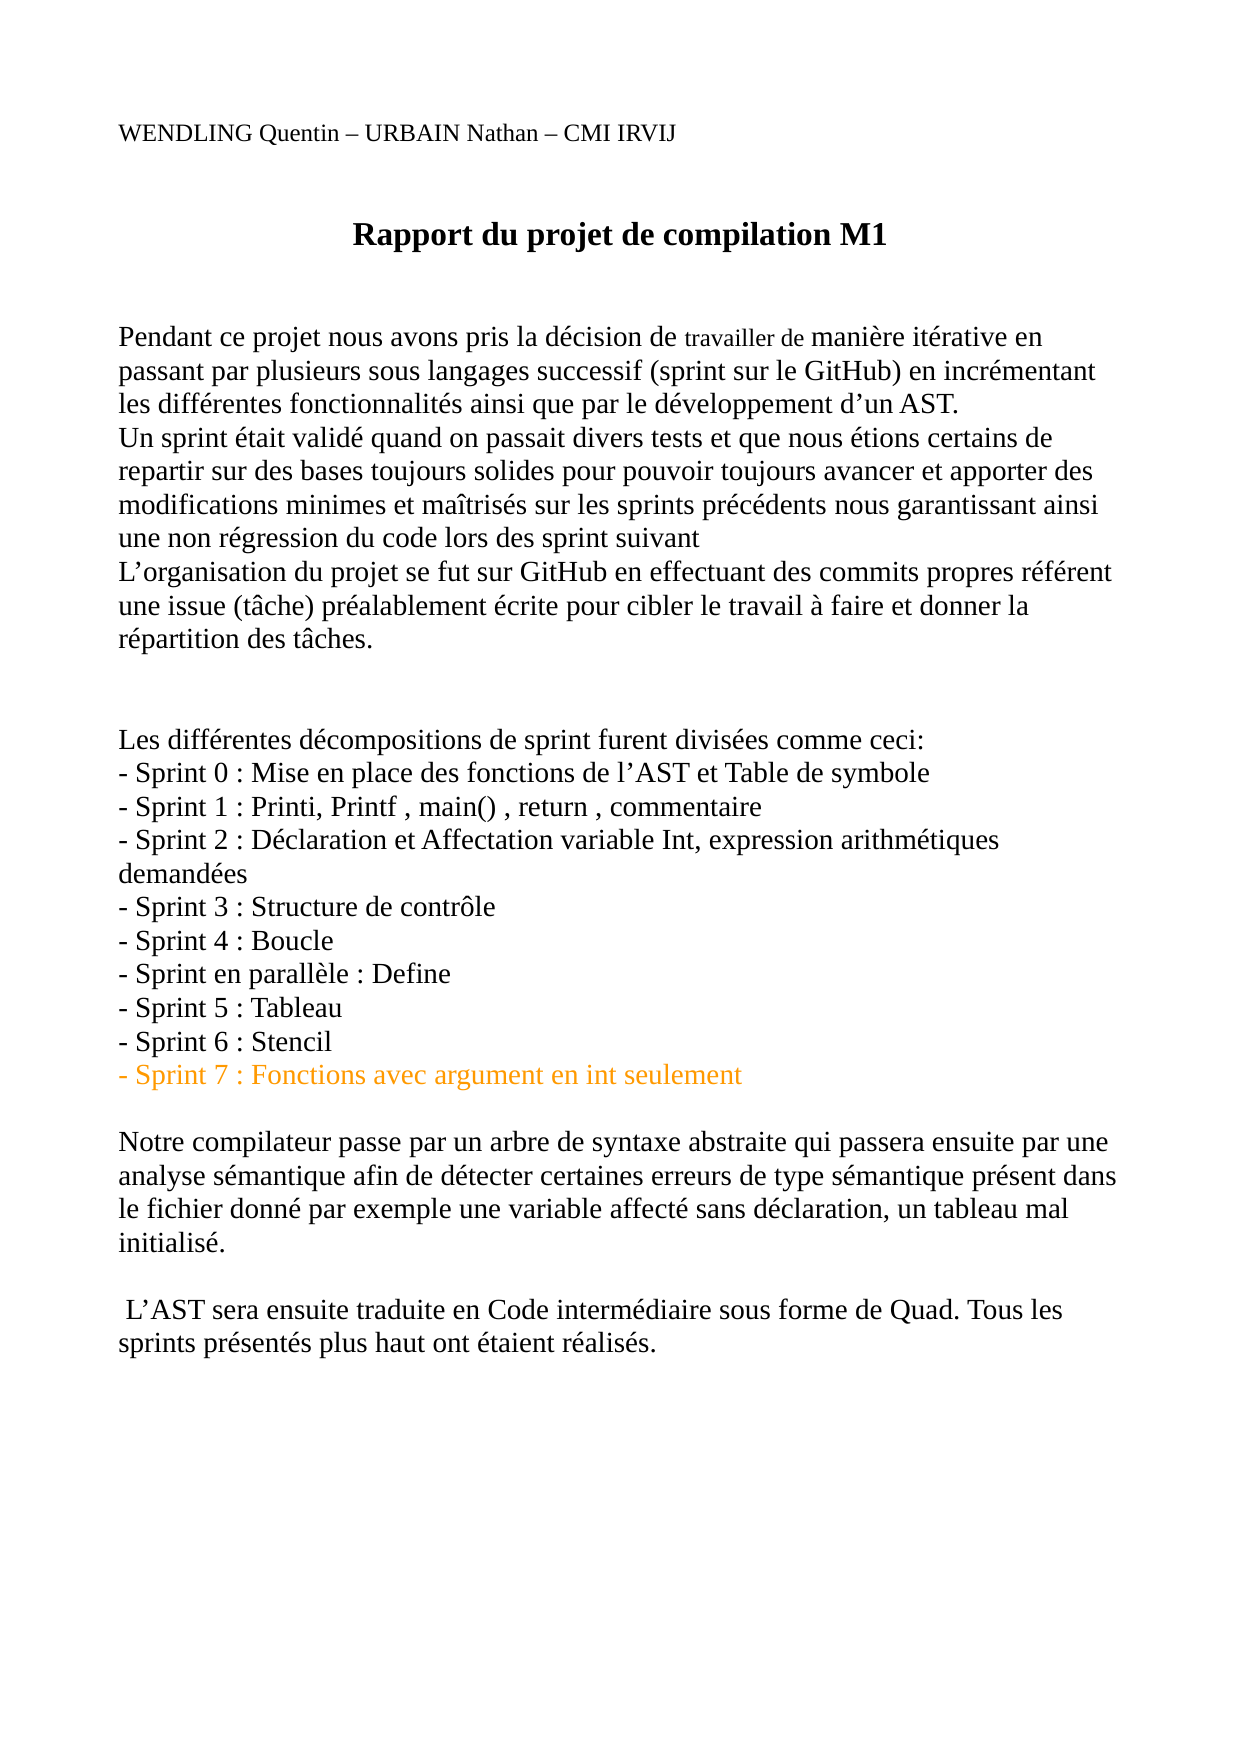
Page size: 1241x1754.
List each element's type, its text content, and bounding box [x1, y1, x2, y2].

text Rapport du projet de compilation M1 [118, 214, 1122, 252]
text - Sprint 7 : Fonctions avec argument en int seulement [118, 1057, 1122, 1091]
text - Sprint 5 : Tableau [118, 990, 1122, 1024]
text L’AST sera ensuite traduite en Code intermédiaire sous forme de Quad. Tous les sprints présentés plus haut ont étaient réalisés. [118, 1292, 1122, 1359]
text L’organisation du projet se fut sur GitHub en effectuant des commits propres référent une issue (tâche) préalablement écrite pour cibler le travail à faire et donner la répartition des tâches. [118, 554, 1122, 655]
text - Sprint en parallèle : Define [118, 957, 1122, 990]
text Notre compilateur passe par un arbre de syntaxe abstraite qui passera ensuite par une analyse sémantique afin de détecter certaines erreurs de type sémantique présent dans le fichier donné par exemple une variable affecté sans déclaration, un tableau mal initialisé. [118, 1124, 1122, 1258]
text - Sprint 6 : Stencil [118, 1024, 1122, 1057]
text - Sprint 0 : Mise en place des fonctions de l’AST et Table de symbole [118, 755, 1122, 789]
text - Sprint 2 : Déclaration et Affectation variable Int, expression arithmétiques demandées [118, 822, 1122, 889]
text Pendant ce projet nous avons pris la décision de travailler de manière itérative en passant par plusieurs sous langages successif (sprint sur le GitHub) en incrémentant les différentes fonctionnalités ainsi que par le développement d’un AST. [118, 319, 1122, 420]
text Les différentes décompositions de sprint furent divisées comme ceci: [118, 722, 1122, 755]
text Un sprint était validé quand on passait divers tests et que nous étions certains de repartir sur des bases toujours solides pour pouvoir toujours avancer et apporter des modifications minimes et maîtrisés sur les sprints précédents nous garantissant ainsi une non régression du code lors des sprint suivant [118, 420, 1122, 554]
text - Sprint 3 : Structure de contrôle [118, 889, 1122, 923]
text WENDLING Quentin – URBAIN Nathan – CMI IRVIJ [118, 118, 1122, 147]
text - Sprint 4 : Boucle [118, 923, 1122, 957]
text - Sprint 1 : Printi, Printf , main() , return , commentaire [118, 789, 1122, 822]
